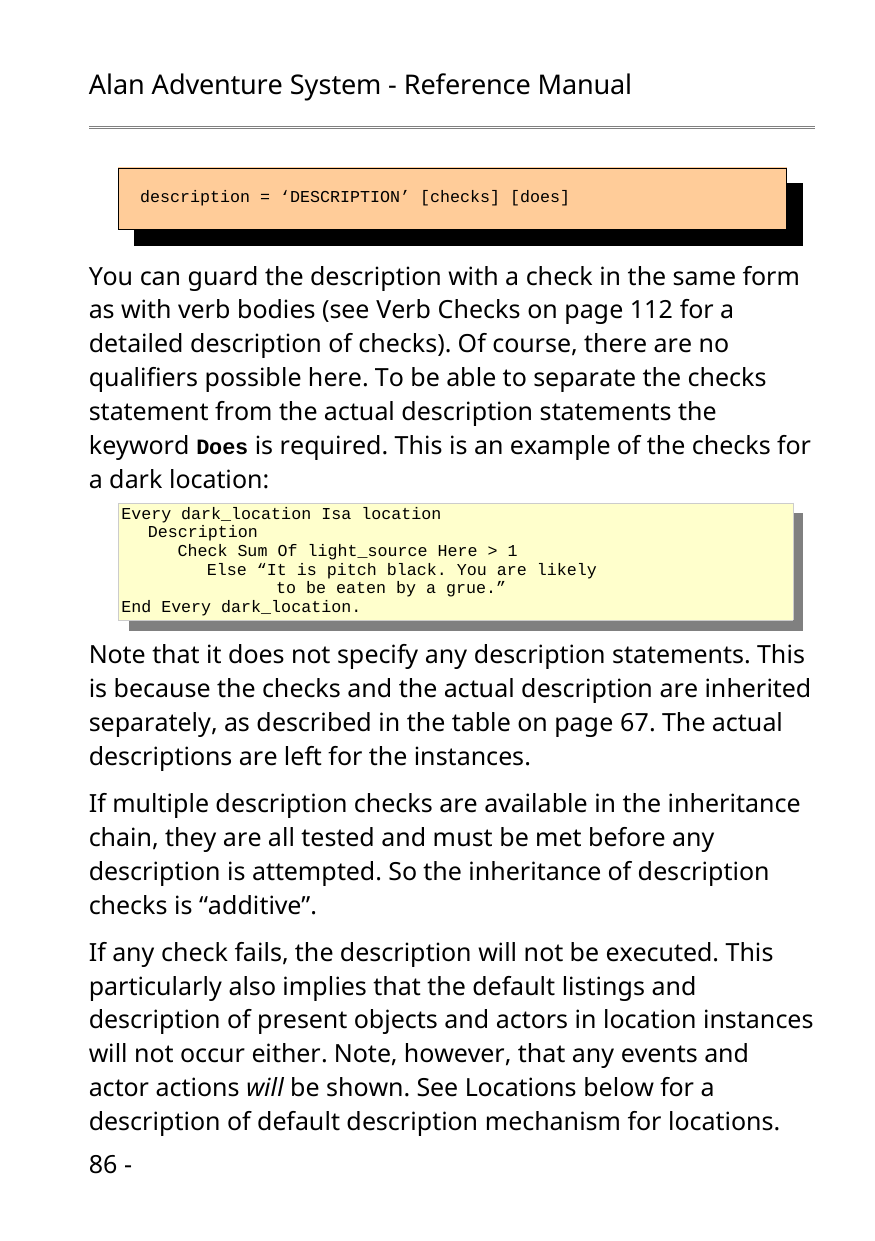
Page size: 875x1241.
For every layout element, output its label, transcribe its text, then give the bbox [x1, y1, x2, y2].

text You can guard the description with a check in the same form as with verb bodies (see Verb Checks on page 89 for a detailed description of checks). Of course, there are no qualifiers possible here. To be able to separate the checks statement from the actual description statements the keyword Does is required. This is an example of the checks for a dark location: [88, 258, 815, 496]
text Note that it does not specify any description statements. This is because the checks and the actual description are inherited separately, as described in the table on page 52. The actual descriptions are left for the instances. [88, 637, 815, 773]
text Every dark_location Isa location Description Check Sum Of light_source Here > 1 Else “It is pitch black. You are likely to be eaten by a grue.” End Every dark_location. [119, 504, 793, 620]
text description = ‘DESCRIPTION’ [checks] [does] [119, 169, 786, 229]
text If multiple description checks are available in the inheritance chain, they are all tested and must be met before any description is attempted. So the inheritance of description checks is “additive”. [88, 786, 815, 922]
text If any check fails, the description will not be executed. This particularly also implies that the default listings and description of present objects and actors in location instances will not occur either. Note, however, that any events and actor actions will be shown. See Locations below for a description of default description mechanism for locations. [88, 934, 815, 1138]
